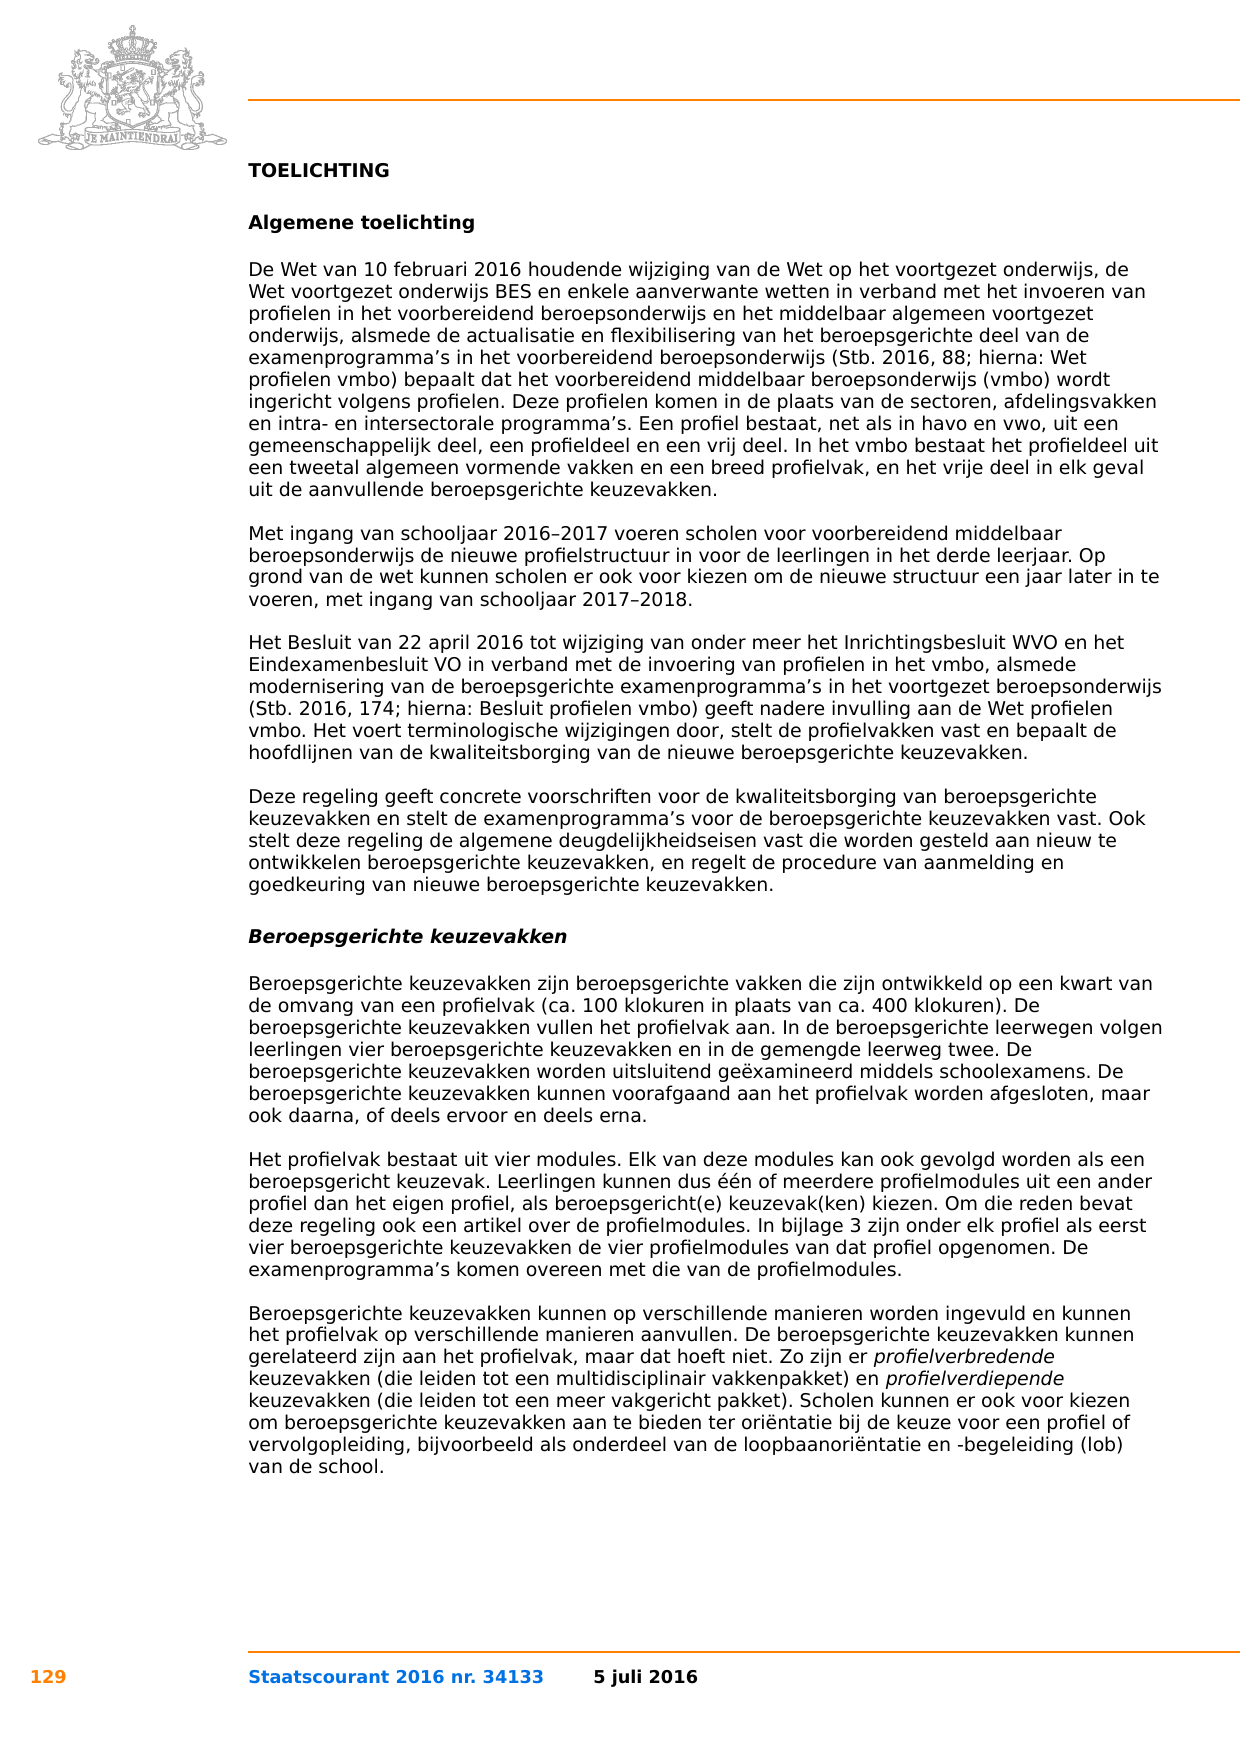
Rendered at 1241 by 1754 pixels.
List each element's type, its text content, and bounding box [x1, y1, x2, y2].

subtitle Algemene toelichting [248, 212, 1163, 234]
text De Wet van 10 februari 2016 houdende wijziging van de Wet op het voortgezet onderwijs, de Wet voortgezet onderwijs BES en enkele aanverwante wetten in verband met het invoeren van profielen in het voorbereidend beroepsonderwijs en het middelbaar algemeen voortgezet onderwijs, alsmede de actualisatie en flexibilisering van het beroepsgerichte deel van de examenprogramma’s in het voorbereidend beroepsonderwijs (Stb. 2016, 88; hierna: Wet profielen vmbo) bepaalt dat het voorbereidend middelbaar beroepsonderwijs (vmbo) wordt ingericht volgens profielen. Deze profielen komen in de plaats van de sectoren, afdelingsvakken en intra- en intersectorale programma’s. Een profiel bestaat, net als in havo en vwo, uit een gemeenschappelijk deel, een profieldeel en een vrij deel. In het vmbo bestaat het profieldeel uit een tweetal algemeen vormende vakken en een breed profielvak, en het vrije deel in elk geval uit de aanvullende beroepsgerichte keuzevakken. [248, 259, 1163, 501]
text Met ingang van schooljaar 2016–2017 voeren scholen voor voorbereidend middelbaar beroepsonderwijs de nieuwe profielstructuur in voor de leerlingen in het derde leerjaar. Op grond van de wet kunnen scholen er ook voor kiezen om de nieuwe structuur een jaar later in te voeren, met ingang van schooljaar 2017–2018. [248, 522, 1163, 610]
text Beroepsgerichte keuzevakken zijn beroepsgerichte vakken die zijn ontwikkeld op een kwart van de omvang van een profielvak (ca. 100 klokuren in plaats van ca. 400 klokuren). De beroepsgerichte keuzevakken vullen het profielvak aan. In de beroepsgerichte leerwegen volgen leerlingen vier beroepsgerichte keuzevakken en in de gemengde leerweg twee. De beroepsgerichte keuzevakken worden uitsluitend geëxamineerd middels schoolexamens. De beroepsgerichte keuzevakken kunnen voorafgaand aan het profielvak worden afgesloten, maar ook daarna, of deels ervoor en deels erna. [248, 973, 1163, 1127]
text Het Besluit van 22 april 2016 tot wijziging van onder meer het Inrichtingsbesluit WVO en het Eindexamenbesluit VO in verband met de invoering van profielen in het vmbo, alsmede modernisering van de beroepsgerichte examenprogramma’s in het voortgezet beroepsonderwijs (Stb. 2016, 174; hierna: Besluit profielen vmbo) geeft nadere invulling aan de Wet profielen vmbo. Het voert terminologische wijzigingen door, stelt de profielvakken vast en bepaalt de hoofdlijnen van de kwaliteitsborging van de nieuwe beroepsgerichte keuzevakken. [248, 632, 1163, 764]
picture [38, 25, 227, 150]
subtitle TOELICHTING [248, 160, 1163, 182]
subtitle Beroepsgerichte keuzevakken [248, 926, 1163, 948]
text Deze regeling geeft concrete voorschriften voor de kwaliteitsborging van beroepsgerichte keuzevakken en stelt de examenprogramma’s voor de beroepsgerichte keuzevakken vast. Ook stelt deze regeling de algemene deugdelijkheidseisen vast die worden gesteld aan nieuw te ontwikkelen beroepsgerichte keuzevakken, en regelt de procedure van aanmelding en goedkeuring van nieuwe beroepsgerichte keuzevakken. [248, 786, 1163, 896]
text Het profielvak bestaat uit vier modules. Elk van deze modules kan ook gevolgd worden als een beroepsgericht keuzevak. Leerlingen kunnen dus één of meerdere profielmodules uit een ander profiel dan het eigen profiel, als beroepsgericht(e) keuzevak(ken) kiezen. Om die reden bevat deze regeling ook een artikel over de profielmodules. In bijlage 3 zijn onder elk profiel als eerst vier beroepsgerichte keuzevakken de vier profielmodules van dat profiel opgenomen. De examenprogramma’s komen overeen met die van de profielmodules. [248, 1149, 1163, 1281]
text Beroepsgerichte keuzevakken kunnen op verschillende manieren worden ingevuld en kunnen het profielvak op verschillende manieren aanvullen. De beroepsgerichte keuzevakken kunnen gerelateerd zijn aan het profielvak, maar dat hoeft niet. Zo zijn er profielverbredende keuzevakken (die leiden tot een multidisciplinair vakkenpakket) en profielverdiepende keuzevakken (die leiden tot een meer vakgericht pakket). Scholen kunnen er ook voor kiezen om beroepsgerichte keuzevakken aan te bieden ter oriëntatie bij de keuze voor een profiel of vervolgopleiding, bijvoorbeeld als onderdeel van de loopbaanoriëntatie en -begeleiding (lob) van de school. [248, 1302, 1163, 1478]
